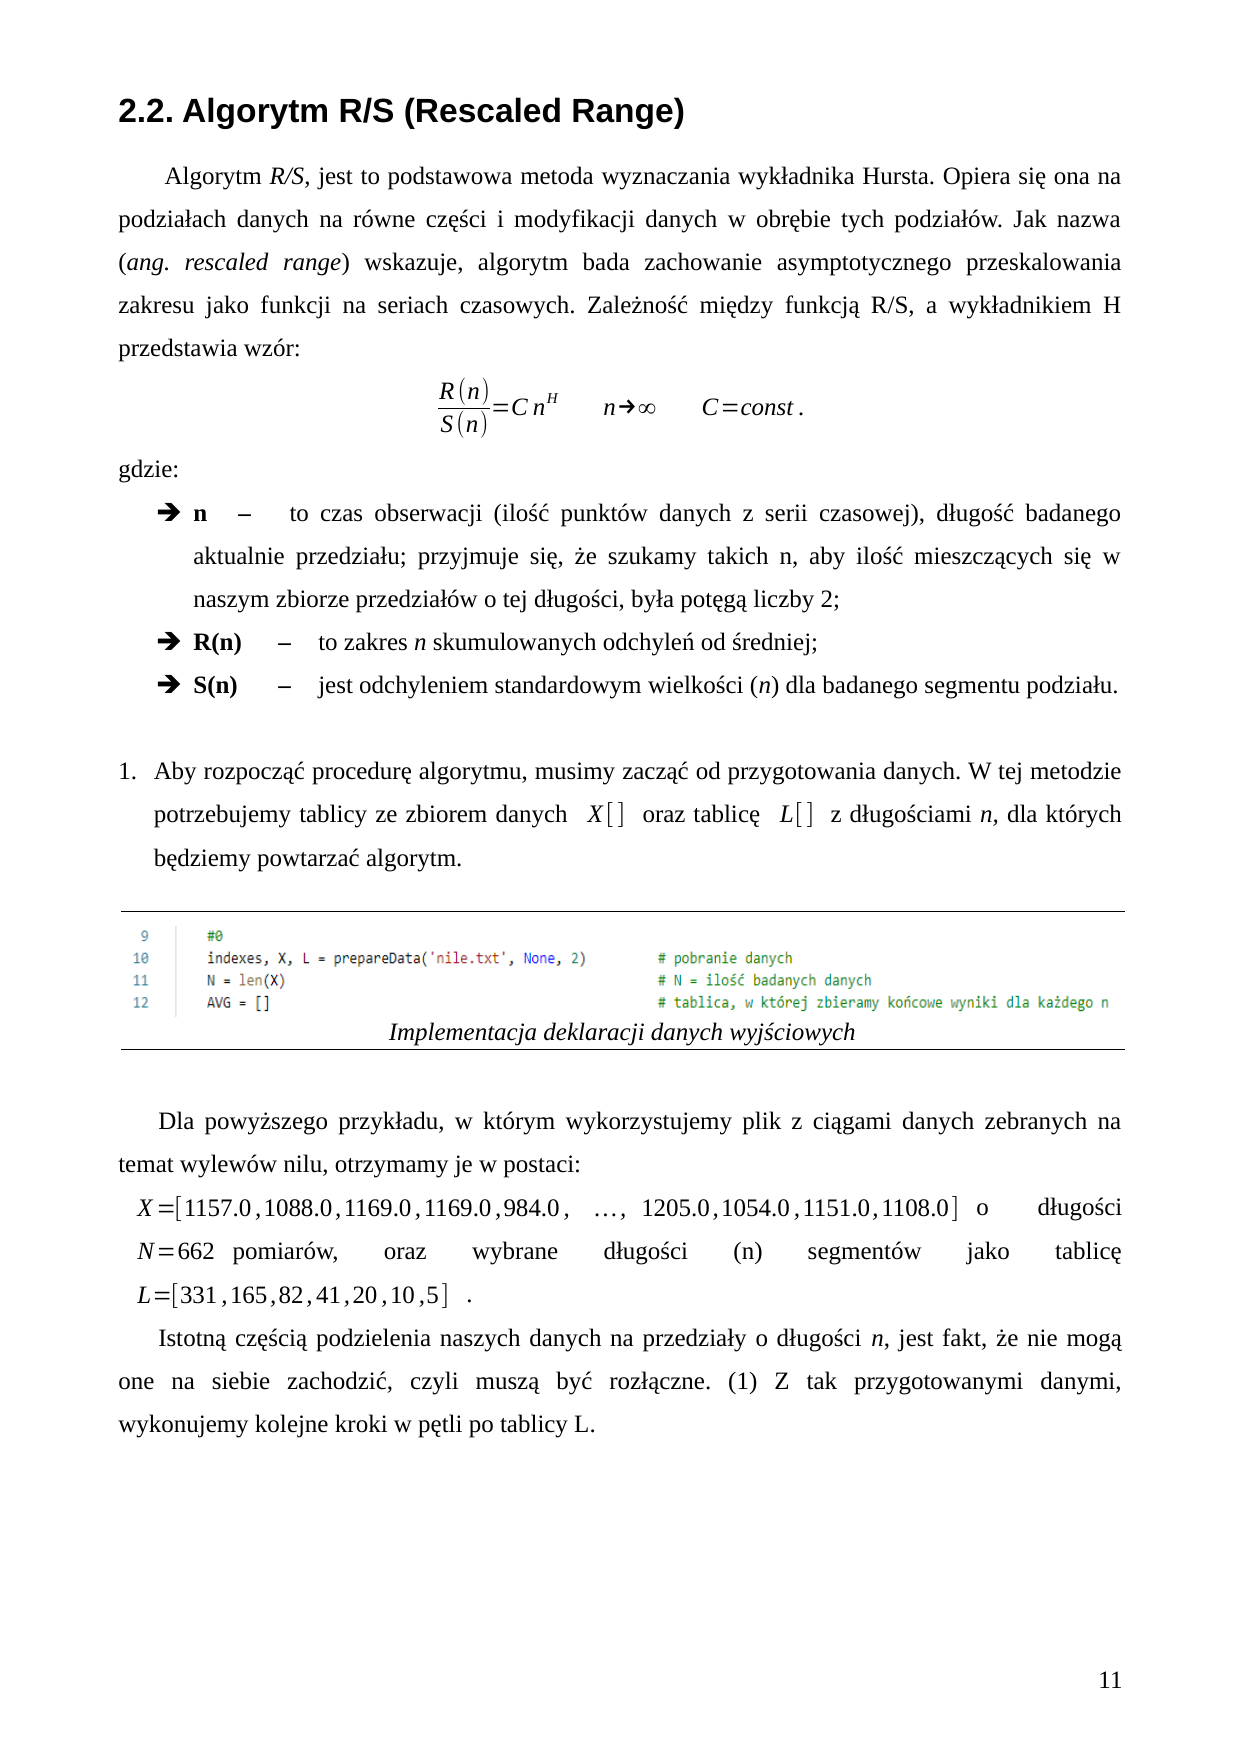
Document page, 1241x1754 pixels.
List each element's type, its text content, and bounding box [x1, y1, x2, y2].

list S(n) – jest odchyleniem standardowym wielkości (n) dla badanego segmentu podziału. [156, 670, 1122, 699]
text Dla powyższego przykładu, w którym wykorzystujemy plik z ciągami danych zebranych na temat wylewów nilu, otrzymamy je w postaci: [118, 1106, 1122, 1178]
text o długości pomiarów, oraz wybrane długości (n) segmentów jako tablicę. [118, 1192, 1122, 1309]
list n – to czas obserwacji (ilość punktów danych z serii czasowej), długość badanego aktualnie przedziału; przyjmuje się, że szukamy takich n, aby ilość mieszczących się w naszym zbiorze przedziałów o tej długości, była potęgą liczby 2; [156, 498, 1122, 613]
text Algorytm R/S, jest to podstawowa metoda wyznaczania wykładnika Hursta. Opiera się ona na podziałach danych na równe części i modyfikacji danych w obrębie tych podziałów. Jak nazwa (ang. rescaled range) wskazuje, algorytm bada zachowanie asymptotycznego przeskalowania zakresu jako funkcji na seriach czasowych. Zależność między funkcją R/S, a wykładnikiem H przedstawia wzór: [118, 161, 1122, 362]
list R(n) – to zakres n skumulowanych odchyleń od średniej; [156, 627, 1122, 656]
picture [124, 926, 1123, 1017]
text gdzie: [118, 454, 1122, 483]
list Aby rozpocząć procedurę algorytmu, musimy zacząć od przygotowania danych. W tej metodzie potrzebujemy tablicy ze zbiorem danychoraz tablicęz długościami n, dla których będziemy powtarzać algorytm. [118, 756, 1122, 872]
subtitle 2.2. Algorytm R/S (Rescaled Range) [118, 91, 1122, 129]
text Istotną częścią podzielenia naszych danych na przedziały o długości n, jest fakt, że nie mogą one na siebie zachodzić, czyli muszą być rozłączne. (1) Z tak przygotowanymi danymi, wykonujemy kolejne kroki w pętli po tablicy L. [118, 1323, 1122, 1438]
text Implementacja deklaracji danych wyjściowych [124, 1017, 1122, 1046]
